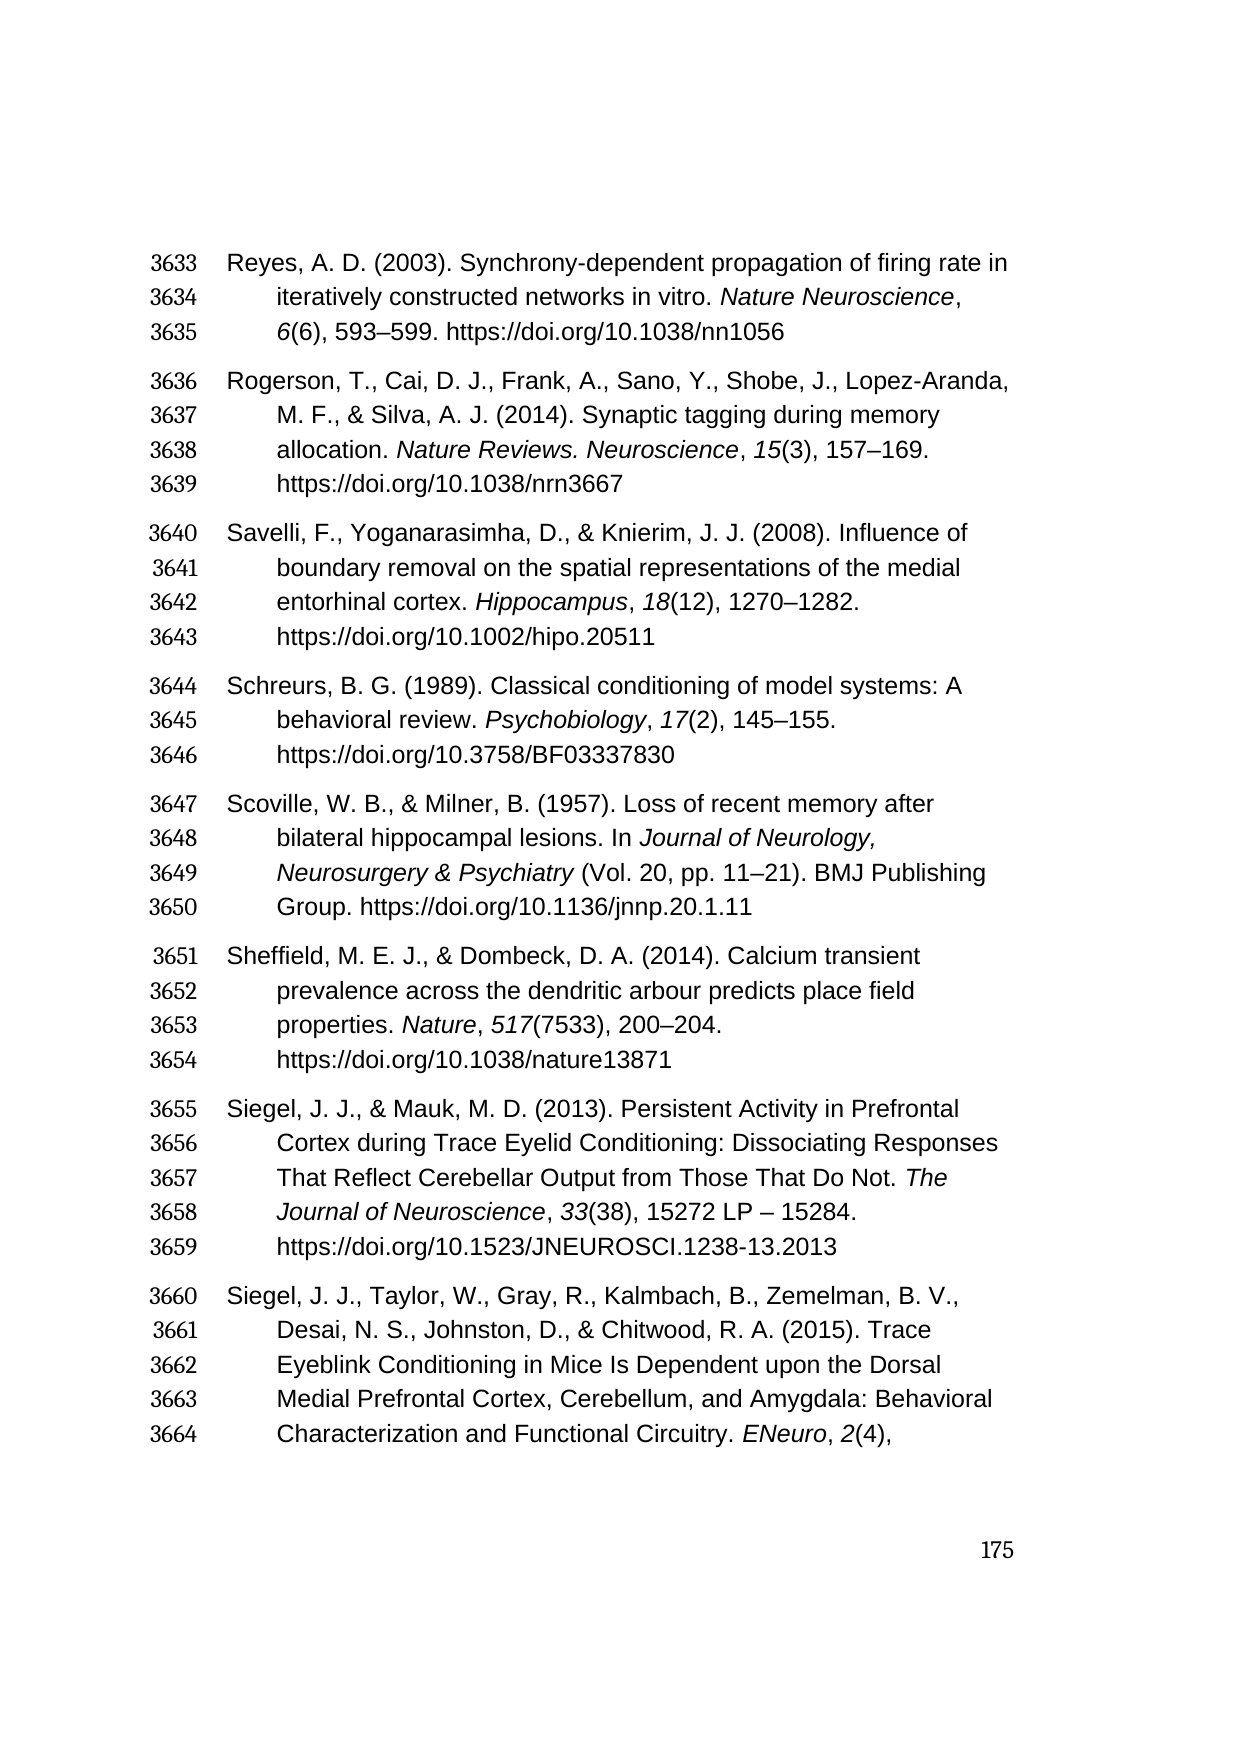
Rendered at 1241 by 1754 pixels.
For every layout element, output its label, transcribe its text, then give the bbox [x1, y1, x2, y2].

text Siegel, J. J., Taylor, W., Gray, R., Kalmbach, B., Zemelman, B. V., Desai, N. S., Johnston, D., & Chitwood, R. A. (2015). Trace Eyeblink Conditioning in Mice Is Dependent upon the Dorsal Medial Prefrontal Cortex, Cerebellum, and Amygdala: Behavioral Characterization and Functional Circuitry. ENeuro, 2(4), [226, 1281, 1014, 1447]
text Rogerson, T., Cai, D. J., Frank, A., Sano, Y., Shobe, J., Lopez-Aranda, M. F., & Silva, A. J. (2014). Synaptic tagging during memory allocation. Nature Reviews. Neuroscience, 15(3), 157–169. https://doi.org/10.1038/nrn3667 [226, 366, 1014, 498]
text Savelli, F., Yoganarasimha, D., & Knierim, J. J. (2008). Influence of boundary removal on the spatial representations of the medial entorhinal cortex. Hippocampus, 18(12), 1270–1282. https://doi.org/10.1002/hipo.20511 [226, 518, 1014, 650]
text Scoville, W. B., & Milner, B. (1957). Loss of recent memory after bilateral hippocampal lesions. In Journal of Neurology, Neurosurgery & Psychiatry (Vol. 20, pp. 11–21). BMJ Publishing Group. https://doi.org/10.1136/jnnp.20.1.11 [226, 789, 1014, 921]
text Reyes, A. D. (2003). Synchrony-dependent propagation of firing rate in iteratively constructed networks in vitro. Nature Neuroscience, 6(6), 593–599. https://doi.org/10.1038/nn1056 [226, 248, 1014, 345]
text Schreurs, B. G. (1989). Classical conditioning of model systems: A behavioral review. Psychobiology, 17(2), 145–155. https://doi.org/10.3758/BF03337830 [226, 671, 1014, 768]
text Sheffield, M. E. J., & Dombeck, D. A. (2014). Calcium transient prevalence across the dendritic arbour predicts place field properties. Nature, 517(7533), 200–204. https://doi.org/10.1038/nature13871 [226, 941, 1014, 1073]
text Siegel, J. J., & Mauk, M. D. (2013). Persistent Activity in Prefrontal Cortex during Trace Eyelid Conditioning: Dissociating Responses That Reflect Cerebellar Output from Those That Do Not. The Journal of Neuroscience, 33(38), 15272 LP – 15284. https://doi.org/10.1523/JNEUROSCI.1238-13.2013 [226, 1094, 1014, 1260]
